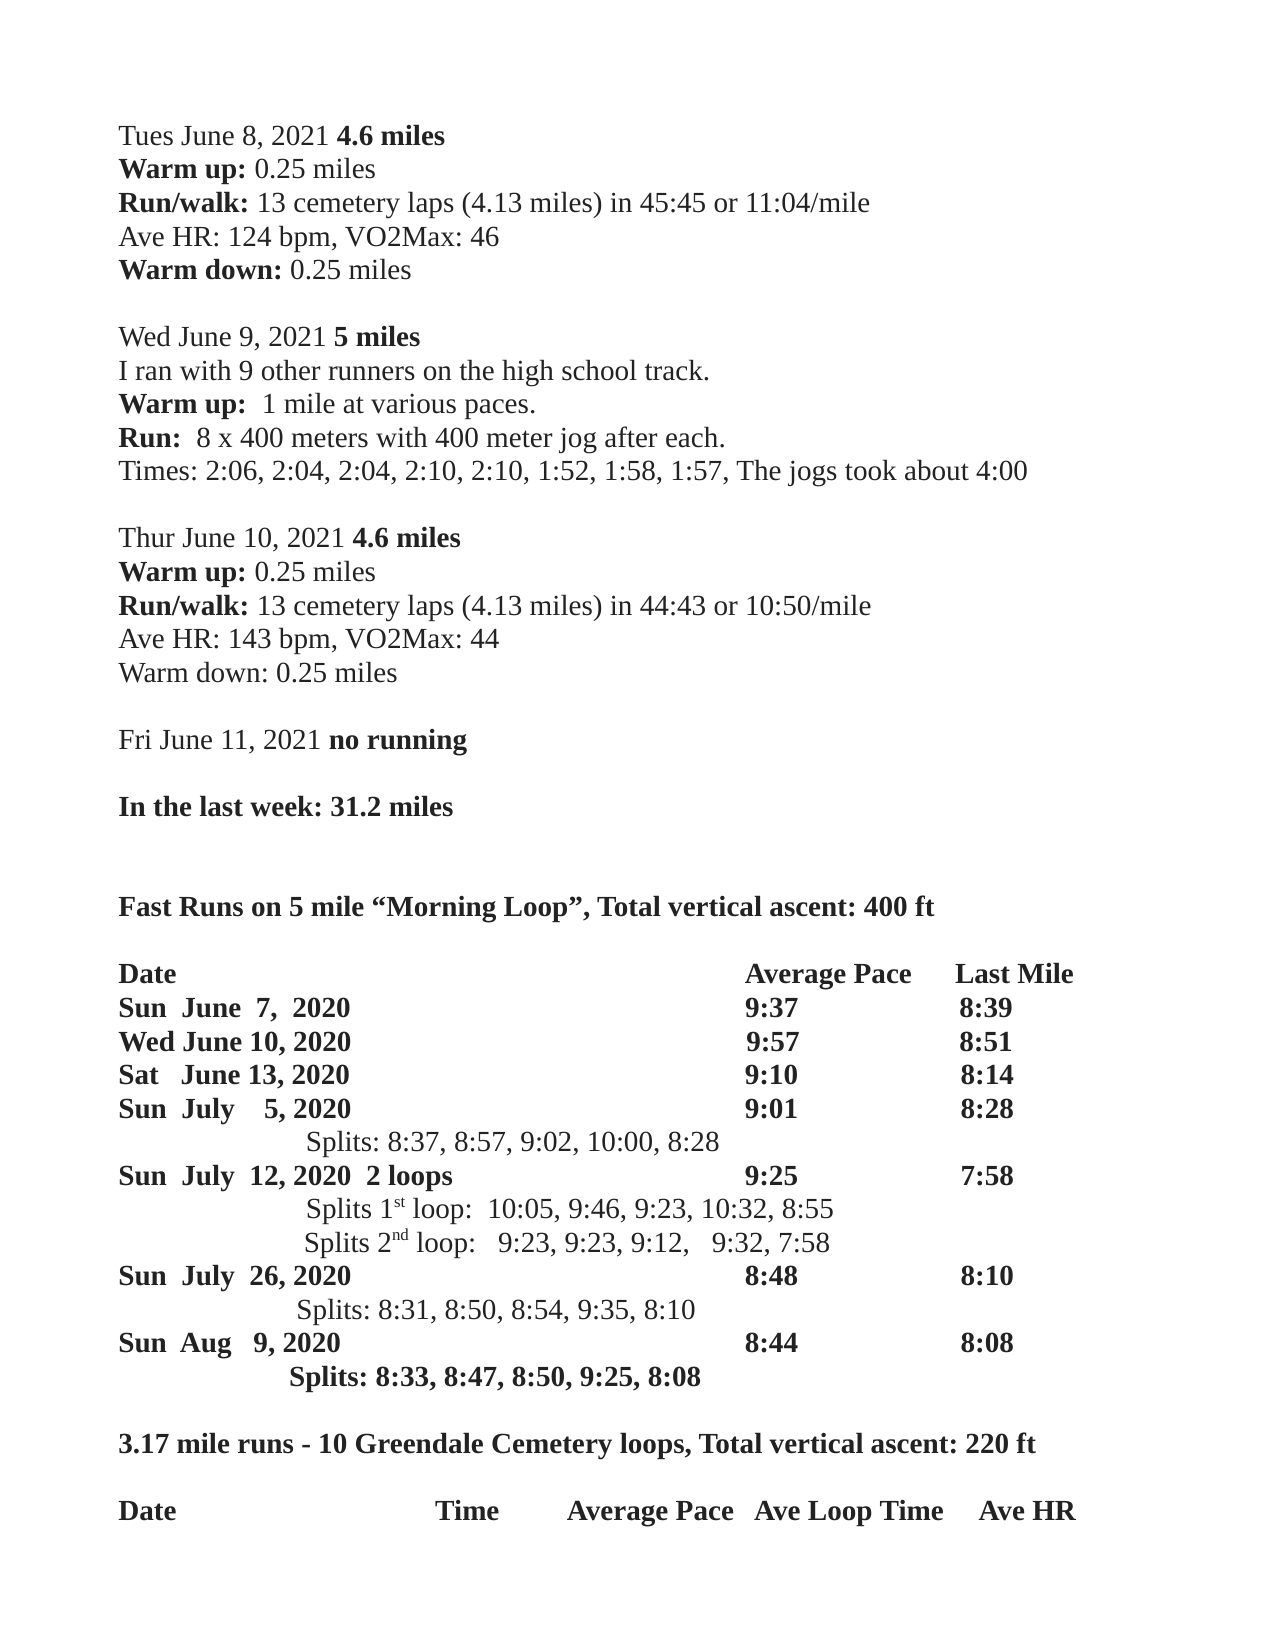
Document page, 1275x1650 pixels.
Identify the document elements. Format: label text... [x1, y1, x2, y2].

text Warm up: 0.25 miles [118, 152, 1161, 185]
text Thur June 10, 2021 4.6 miles [118, 521, 1161, 554]
text Fast Runs on 5 mile “Morning Loop”, Total vertical ascent: 400 ft [118, 889, 1161, 923]
text Sat June 13, 2020 9:10 8:14 Sun July 5, 2020 9:01 8:28 Splits: 8:37, 8:57, 9:02, 10:00, 8:28 Sun July 12, 2020 2 loops 9:25 7:58 Splits 1st loop: 10:05, 9:46, 9:23, 10:32, 8:55 [118, 1057, 1161, 1225]
text Fri June 11, 2021 no running [118, 722, 1161, 755]
text Warm down: 0.25 miles [118, 655, 1161, 688]
text Sun Aug 9, 2020 8:44 8:08 Splits: 8:33, 8:47, 8:50, 9:25, 8:08 [118, 1326, 1161, 1393]
text In the last week: 31.2 miles [118, 789, 1161, 822]
text Ave HR: 143 bpm, VO2Max: 44 [118, 621, 1161, 655]
text Sun June 7, 2020 9:37 8:39 [118, 990, 1161, 1024]
list 3.17 mile runs - 10 Greendale Cemetery loops, Total vertical ascent: 220 ft [118, 1426, 1161, 1460]
text Date Time Average Pace Ave Loop Time Ave HR [118, 1493, 1161, 1527]
text Run/walk: 13 cemetery laps (4.13 miles) in 45:45 or 11:04/mile [118, 185, 1161, 219]
text Run/walk: 13 cemetery laps (4.13 miles) in 44:43 or 10:50/mile [118, 588, 1161, 621]
text Warm up: 1 mile at various paces. [118, 386, 1161, 420]
text Wed June 10, 2020 9:57 8:51 [118, 1024, 1161, 1057]
text Splits 2nd loop: 9:23, 9:23, 9:12, 9:32, 7:58 [118, 1225, 1161, 1258]
text Warm down: 0.25 miles [118, 252, 1161, 286]
text Wed June 9, 2021 5 miles [118, 319, 1161, 353]
text Times: 2:06, 2:04, 2:04, 2:10, 2:10, 1:52, 1:58, 1:57, The jogs took about 4:00 [118, 453, 1161, 487]
text I ran with 9 other runners on the high school track. [118, 353, 1161, 386]
text Run: 8 x 400 meters with 400 meter jog after each. [118, 420, 1161, 453]
text Ave HR: 124 bpm, VO2Max: 46 [118, 219, 1161, 252]
text Warm up: 0.25 miles [118, 554, 1161, 588]
text Sun July 26, 2020 8:48 8:10 Splits: 8:31, 8:50, 8:54, 9:35, 8:10 [118, 1258, 1161, 1326]
text Tues June 8, 2021 4.6 miles [118, 118, 1161, 152]
text Date Average Pace Last Mile [118, 957, 1161, 990]
